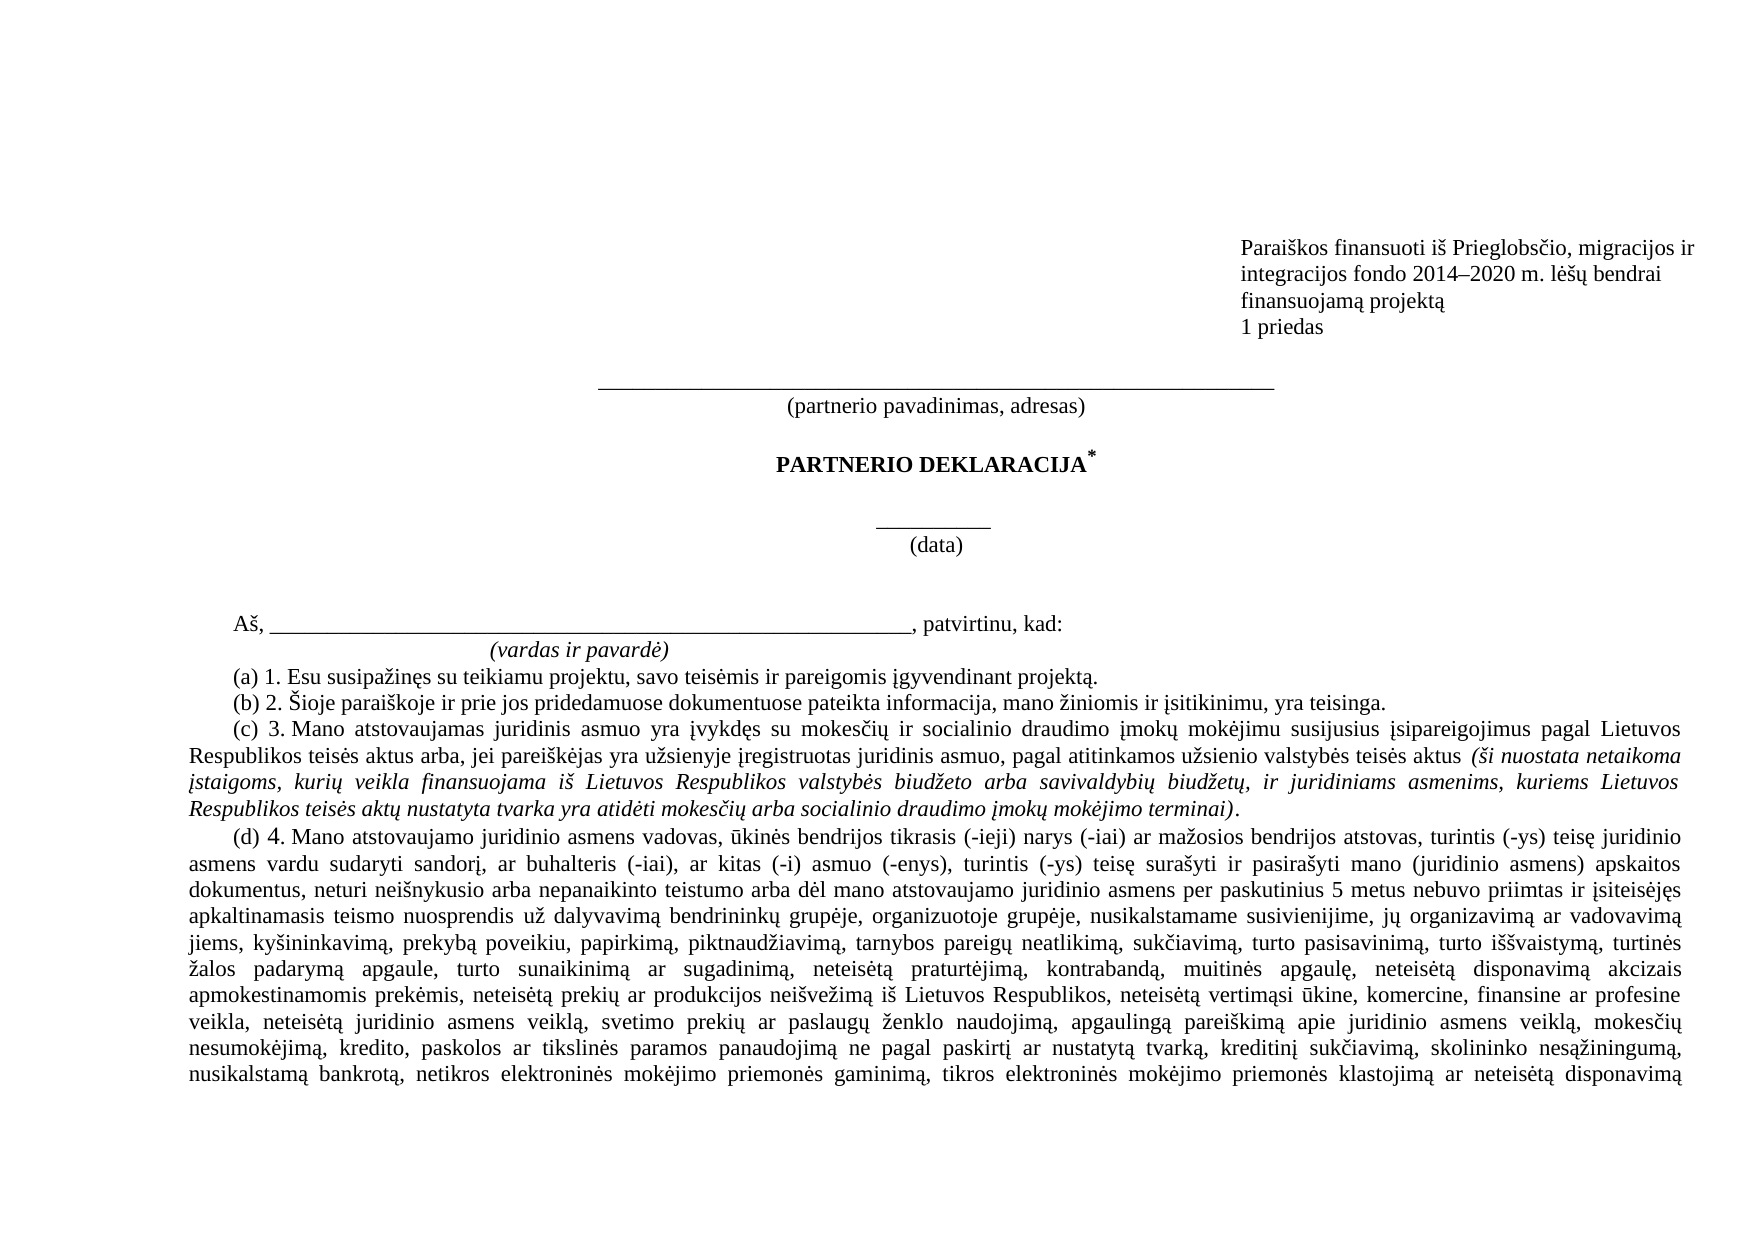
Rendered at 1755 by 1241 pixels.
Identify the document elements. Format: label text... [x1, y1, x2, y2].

text finansuojamą projektą [1240, 287, 1695, 313]
text Paraiškos finansuoti iš Prieglobsčio, migracijos ir [1240, 234, 1695, 260]
text (partnerio pavadinimas, adresas) [177, 392, 1695, 418]
text __________ [177, 505, 1695, 531]
table_header Aš, ________________________________________________________, patvirtinu, kad: (vardas ir pavardė) (a) 1. Esu susipažinęs su teikiamu projektu, savo teisėmis ir pareigomis įgyvendinant projektą. (b) 2. Šioje paraiškoje ir prie jos pridedamuose dokumentuose pateikta informacija, mano žiniomis ir įsitikinimu, yra teisinga. (c) 3. Mano atstovaujamas juridinis asmuo yra įvykdęs su mokesčių ir socialinio draudimo įmokų mokėjimu susijusius įsipareigojimus pagal Lietuvos Respublikos teisės aktus arba, jei pareiškėjas yra užsienyje įregistruotas juridinis asmuo, pagal atitinkamos užsienio valstybės teisės aktus (ši nuostata netaikoma įstaigoms, kurių veikla finansuojama iš Lietuvos Respublikos valstybės biudžeto arba savivaldybių biudžetų, ir juridiniams asmenims, kuriems Lietuvos Respublikos teisės aktų nustatyta tvarka yra atidėti mokesčių arba socialinio draudimo įmokų mokėjimo terminai). (d) 4. Mano atstovaujamo juridinio asmens vadovas, ūkinės bendrijos tikrasis (-ieji) narys (-iai) ar mažosios bendrijos atstovas, turintis (-ys) teisę juridinio asmens vardu sudaryti sandorį, ar buhalteris (-iai), ar kitas (-i) asmuo (-enys), turintis (-ys) teisę surašyti ir pasirašyti mano (juridinio asmens) apskaitos dokumentus, neturi neišnykusio arba nepanaikinto teistumo arba dėl mano atstovaujamo juridinio asmens per paskutinius 5 metus nebuvo priimtas ir įsiteisėjęs apkaltinamasis teismo nuosprendis už dalyvavimą bendrininkų grupėje, organizuotoje grupėje, nusikalstamame susivienijime, jų organizavimą ar vadovavimą jiems, kyšininkavimą, prekybą poveikiu, papirkimą, piktnaudžiavimą, tarnybos pareigų neatlikimą, sukčiavimą, turto pasisavinimą, turto iššvaistymą, turtinės žalos padarymą apgaule, turto sunaikinimą ar sugadinimą, neteisėtą praturtėjimą, kontrabandą, muitinės apgaulę, neteisėtą disponavimą akcizais apmokestinamomis prekėmis, neteisėtą prekių ar produkcijos neišvežimą iš Lietuvos Respublikos, neteisėtą vertimąsi ūkine, komercine, finansine ar profesine veikla, neteisėtą juridinio asmens veiklą, svetimo prekių ar paslaugų ženklo naudojimą, apgaulingą pareiškimą apie juridinio asmens veiklą, mokesčių nesumokėjimą, kredito, paskolos ar tikslinės paramos panaudojimą ne pagal paskirtį ar nustatytą tvarką, kreditinį sukčiavimą, skolininko nesąžiningumą, nusikalstamą bankrotą, netikros elektroninės mokėjimo priemonės gaminimą, tikros elektroninės mokėjimo priemonės klastojimą ar neteisėtą disponavimą [177, 584, 1695, 1087]
text integracijos fondo 2014–2020 m. lėšų bendrai [1240, 260, 1695, 287]
text ___________________________________________________________ [177, 366, 1695, 392]
text (data) [177, 531, 1695, 557]
text PARTNERIO DEKLARACIJA* [177, 445, 1695, 478]
text 1 priedas [1240, 313, 1695, 339]
